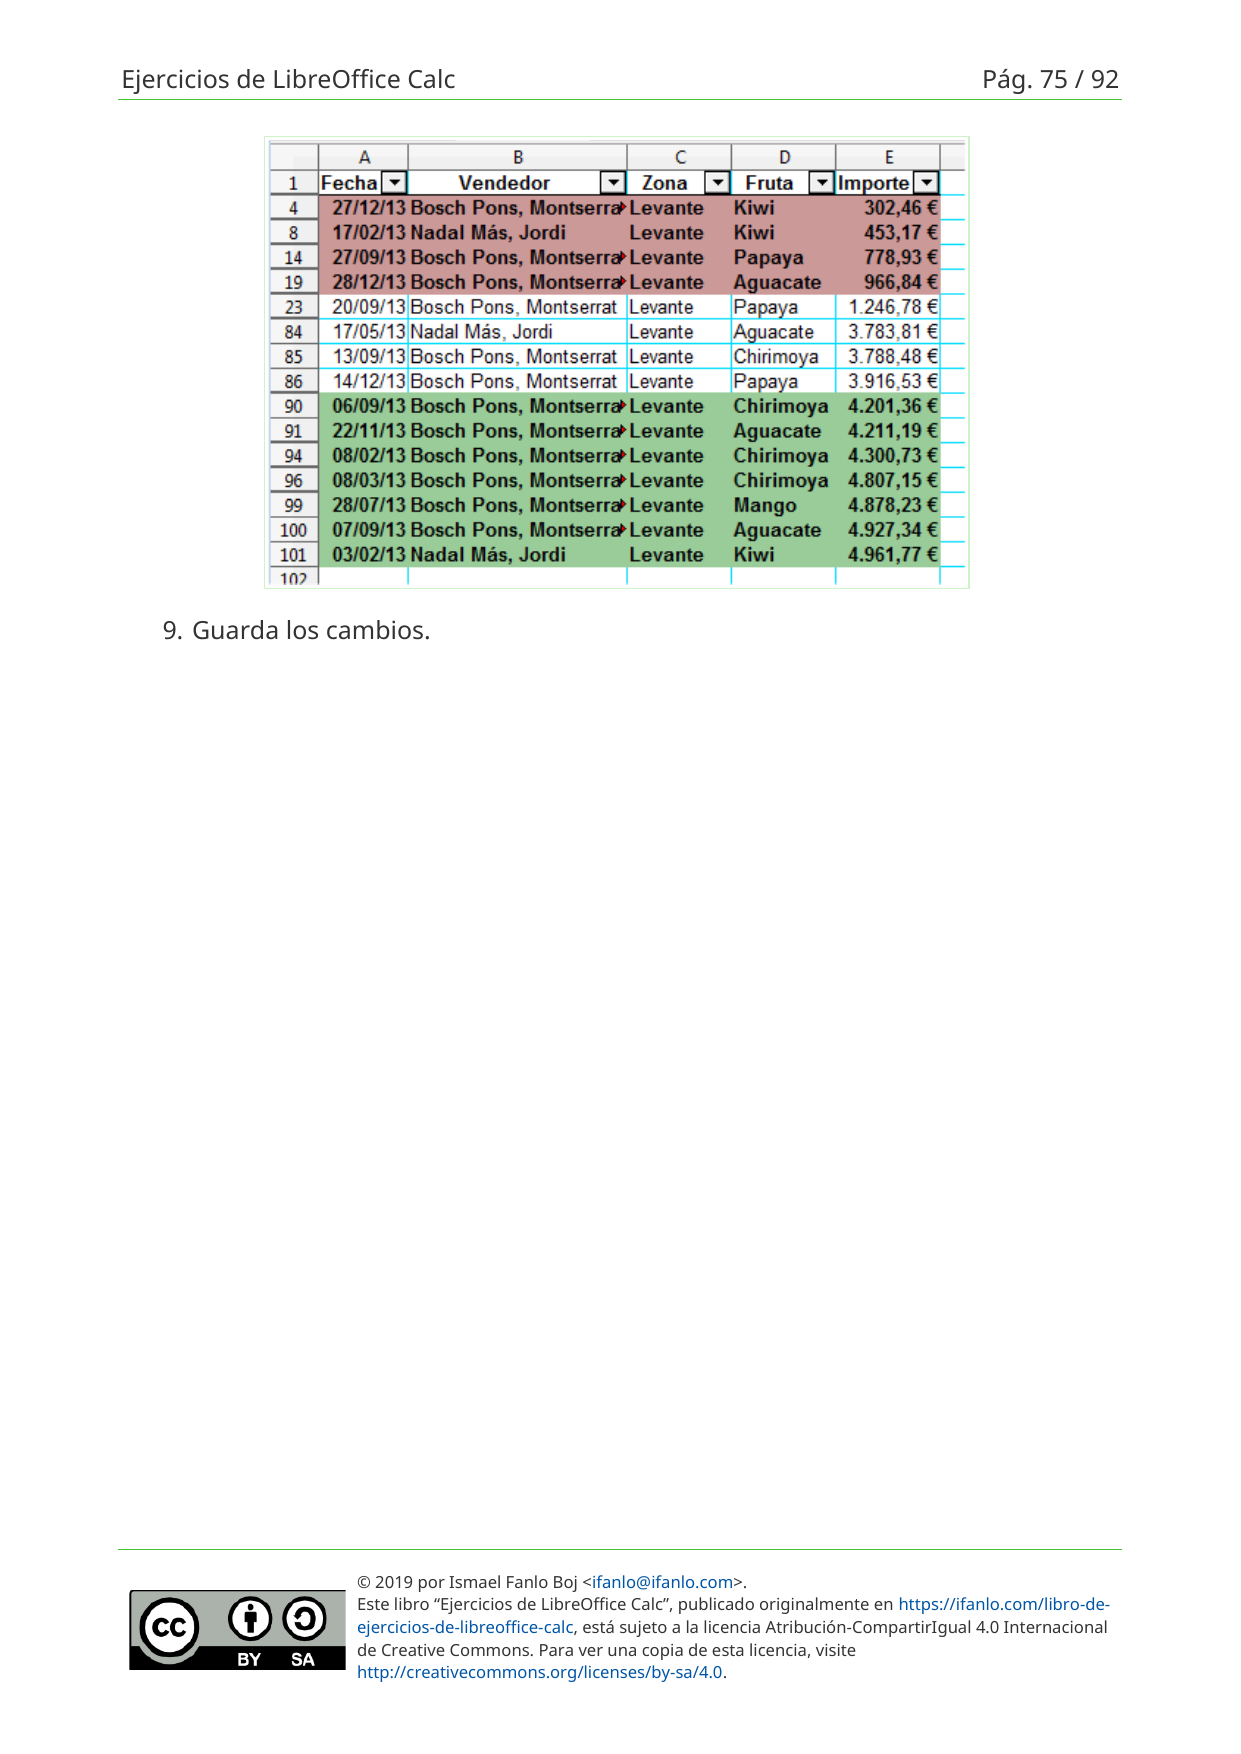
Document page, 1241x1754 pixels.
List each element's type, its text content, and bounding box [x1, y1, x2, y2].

picture [129, 1590, 346, 1670]
picture [268, 140, 966, 585]
list Guarda los cambios. [162, 613, 1122, 647]
